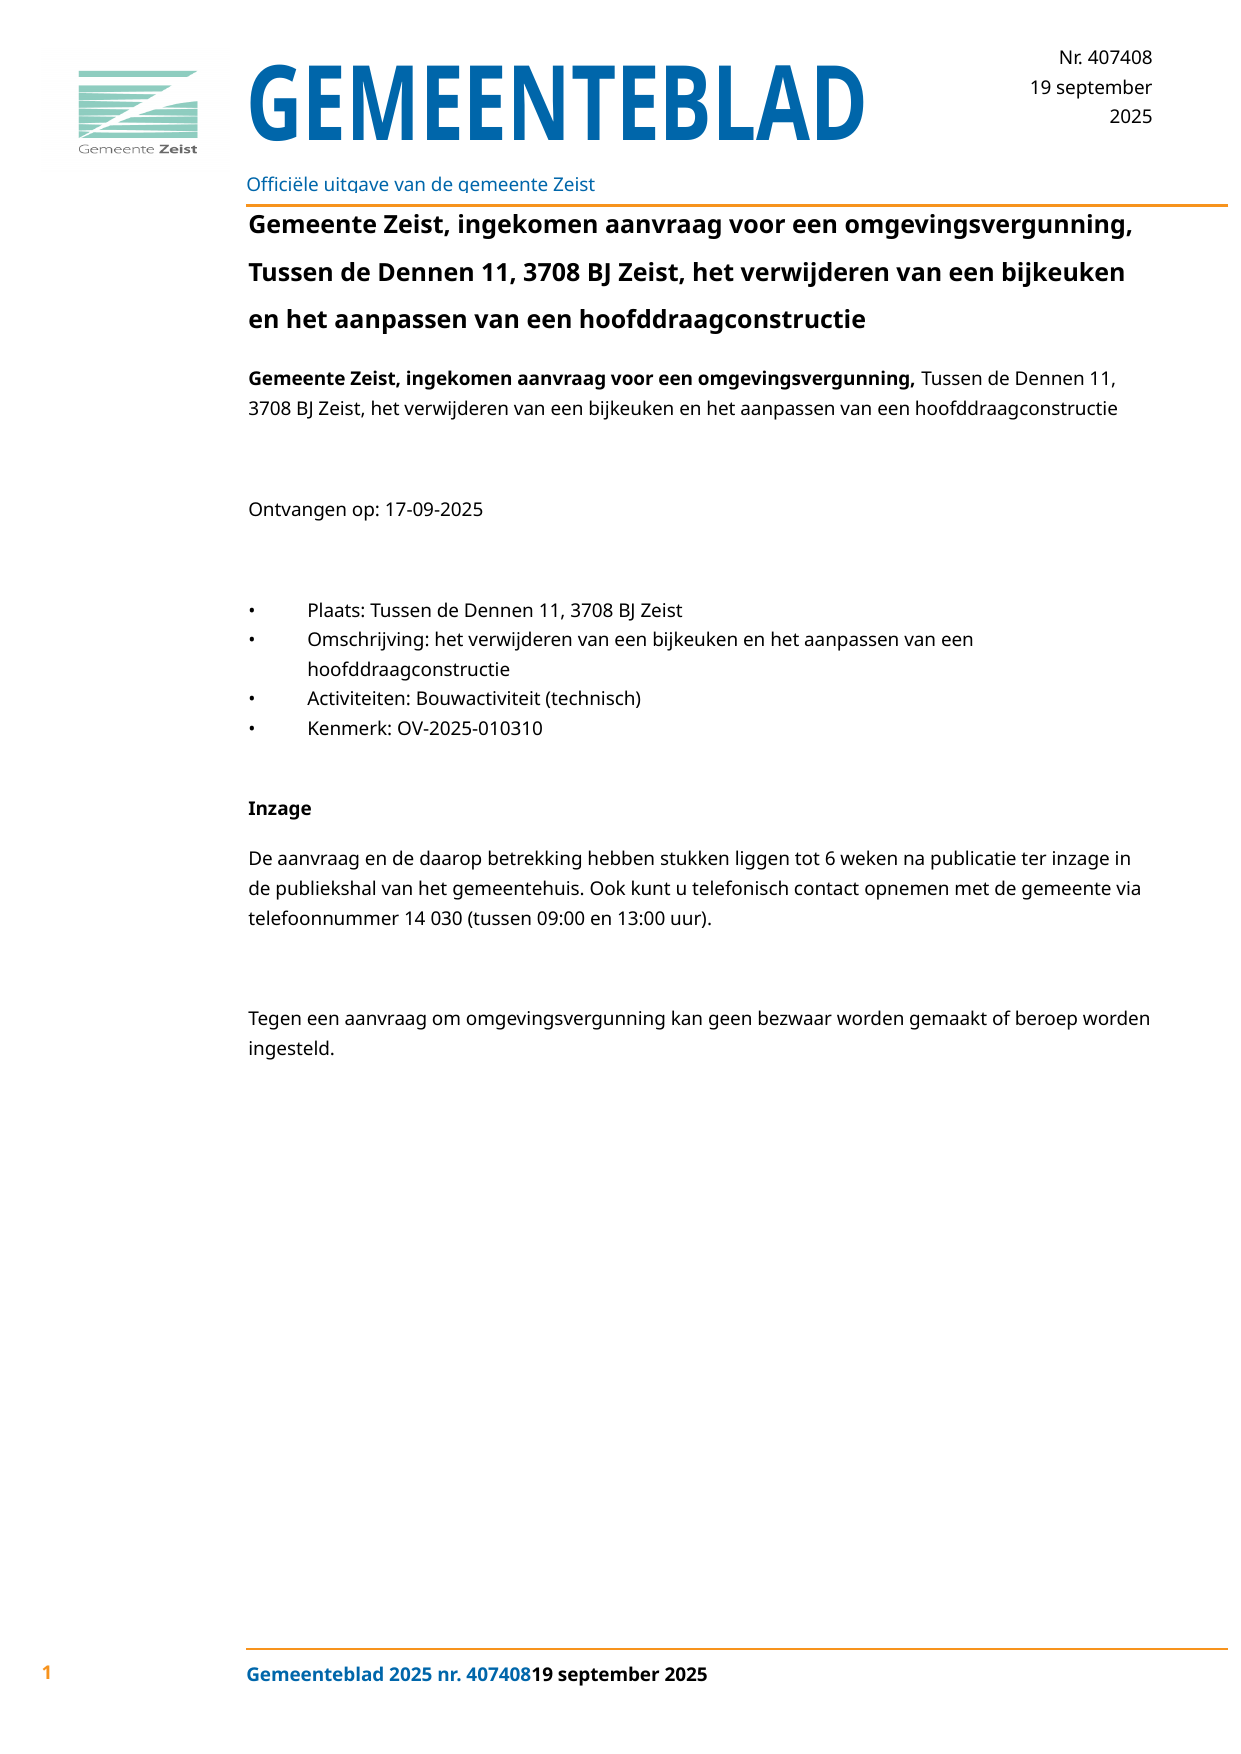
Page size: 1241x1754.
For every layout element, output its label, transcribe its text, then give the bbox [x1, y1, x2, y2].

list Plaats: Tussen de Dennen 11, 3708 BJ Zeist [248, 597, 1152, 622]
list Activiteiten: Bouwactiviteit (technisch) [248, 686, 1152, 711]
list Kenmerk: OV-2025-010310 [248, 715, 1152, 741]
text Gemeente Zeist, ingekomen aanvraag voor een omgevingsvergunning, Tussen de Dennen 11, 3708 BJ Zeist, het verwijderen van een bijkeuken en het aanpassen van een hoofddraagconstructie [248, 207, 1152, 336]
text Tegen een aanvraag om omgevingsvergunning kan geen bezwaar worden gemaakt of beroep worden ingesteld. [248, 1006, 1152, 1061]
list Omschrijving: het verwijderen van een bijkeuken en het aanpassen van een hoofddraagconstructie [248, 626, 1152, 682]
text Inzage [248, 795, 1152, 821]
text Ontvangen op: 17-09-2025 [248, 496, 1152, 522]
picture [41, 47, 231, 172]
text De aanvraag en de daarop betrekking hebben stukken liggen tot 6 weken na publicatie ter inzage in de publiekshal van het gemeentehuis. Ook kunt u telefonisch contact opnemen met de gemeente via telefoonnummer 14 030 (tussen 09:00 en 13:00 uur). [248, 846, 1152, 930]
text Gemeente Zeist, ingekomen aanvraag voor een omgevingsvergunning, Tussen de Dennen 11, 3708 BJ Zeist, het verwijderen van een bijkeuken en het aanpassen van een hoofddraagconstructie [248, 366, 1152, 421]
